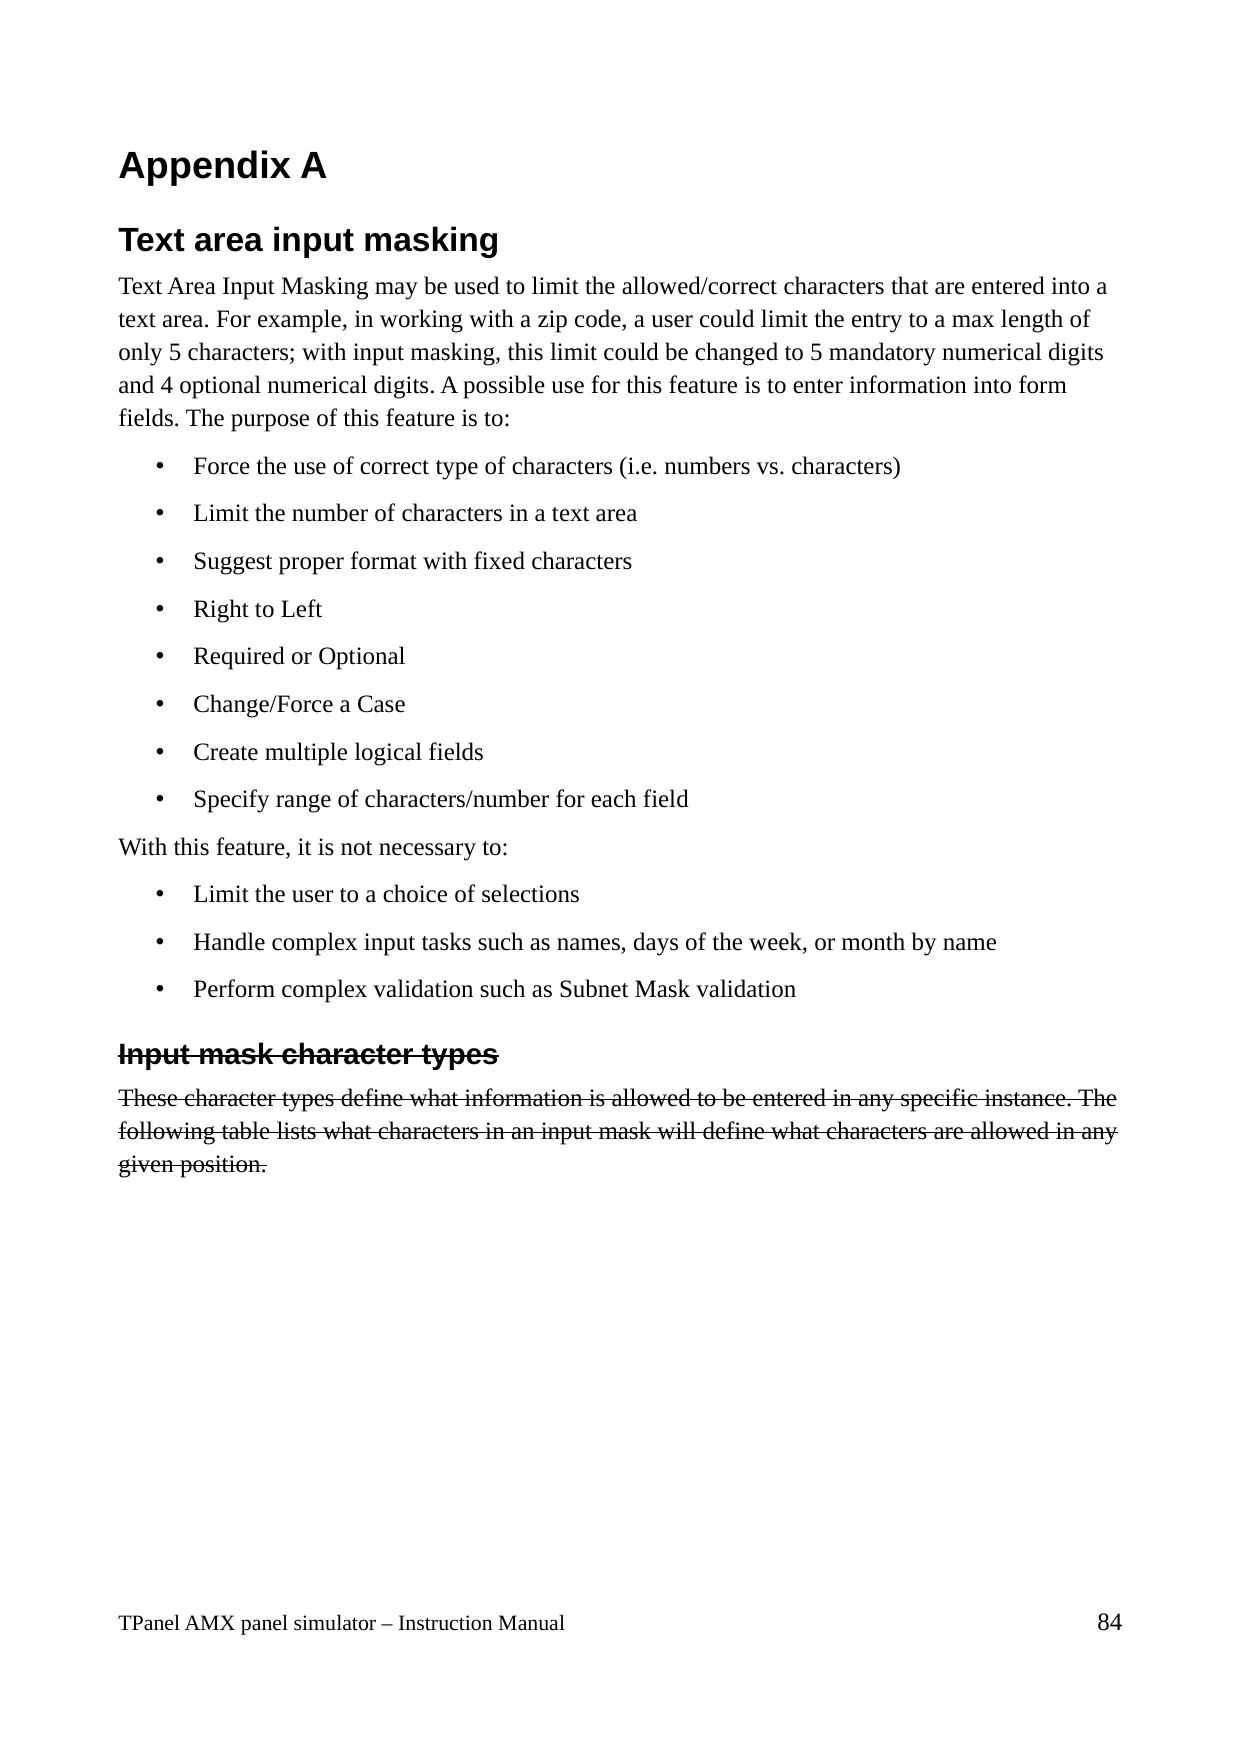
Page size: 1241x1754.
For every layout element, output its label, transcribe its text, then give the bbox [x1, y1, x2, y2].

list Force the use of correct type of characters (i.e. numbers vs. characters) [156, 451, 1122, 480]
list Create multiple logical fields [156, 737, 1122, 765]
list Limit the number of characters in a text area [156, 498, 1122, 527]
list Limit the user to a choice of selections [156, 879, 1122, 908]
subtitle Appendix A [118, 143, 1122, 187]
list Right to Left [156, 594, 1122, 622]
list Specify range of characters/number for each field [156, 784, 1122, 813]
list Handle complex input tasks such as names, days of the week, or month by name [156, 927, 1122, 956]
text These character types define what information is allowed to be entered in any specific instance. The following table lists what characters in an input mask will define what characters are allowed in any given position. [118, 1083, 1122, 1178]
list Suggest proper format with fixed characters [156, 546, 1122, 575]
subtitle Text area input masking [118, 220, 1122, 259]
text Text Area Input Masking may be used to limit the allowed/correct characters that are entered into a text area. For example, in working with a zip code, a user could limit the entry to a max length of only 5 characters; with input masking, this limit could be changed to 5 mandatory numerical digits and 4 optional numerical digits. A possible use for this feature is to enter information into form fields. The purpose of this feature is to: [118, 271, 1122, 432]
subtitle Input mask character types [118, 1037, 1122, 1071]
list Change/Force a Case [156, 689, 1122, 718]
text With this feature, it is not necessary to: [118, 832, 1122, 861]
list Required or Optional [156, 641, 1122, 670]
list Perform complex validation such as Subnet Mask validation [156, 974, 1122, 1003]
